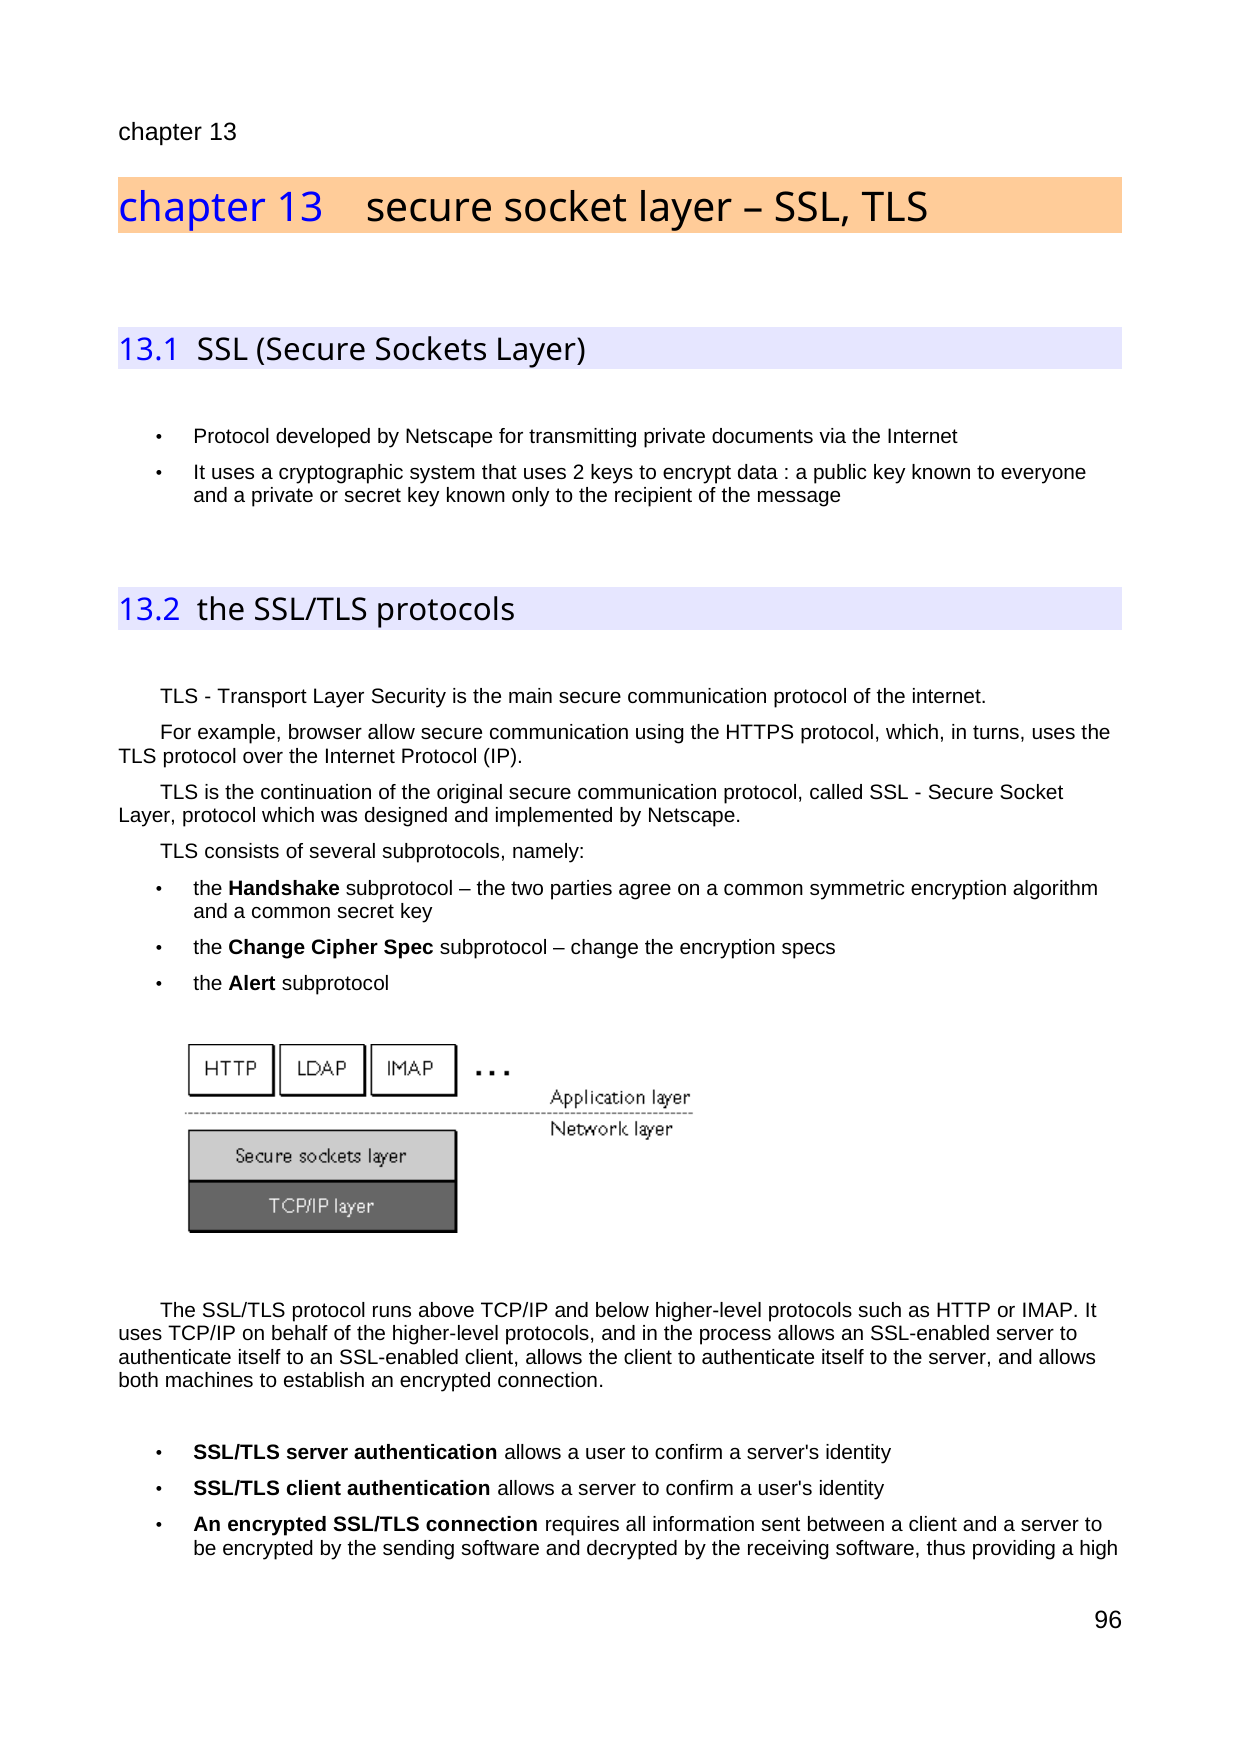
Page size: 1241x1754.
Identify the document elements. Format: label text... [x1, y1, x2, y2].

subtitle SSL (Secure Sockets Layer) [118, 327, 1122, 369]
list SSL/TLS server authentication allows a user to confirm a server's identity [156, 1441, 1122, 1464]
list An encrypted SSL/TLS connection requires all information sent between a client and a server to be encrypted by the sending software and decrypted by the receiving software, thus providing a high [156, 1513, 1122, 1560]
list It uses a cryptographic system that uses 2 keys to encrypt data : a public key known to everyone and a private or secret key known only to the recipient of the message [156, 460, 1122, 507]
subtitle secure socket layer – SSL, TLS [118, 177, 1122, 233]
picture [184, 1044, 696, 1233]
list Protocol developed by Netscape for transmitting private documents via the Internet [156, 424, 1122, 448]
list SSL/TLS client authentication allows a server to confirm a user's identity [156, 1477, 1122, 1500]
list the Alert subprotocol [156, 972, 1122, 995]
list the Change Cipher Spec subprotocol – change the encryption specs [156, 936, 1122, 959]
subtitle the SSL/TLS protocols [118, 587, 1122, 630]
list the Handshake subprotocol – the two parties agree on a common symmetric encryption algorithm and a common secret key [156, 876, 1122, 923]
text TLS is the continuation of the original secure communication protocol, called SSL - Secure Socket Layer, protocol which was designed and implemented by Netscape. [118, 780, 1122, 827]
text For example, browser allow secure communication using the HTTPS protocol, which, in turns, uses the TLS protocol over the Internet Protocol (IP). [118, 721, 1122, 768]
text The SSL/TLS protocol runs above TCP/IP and below higher-level protocols such as HTTP or IMAP. It uses TCP/IP on behalf of the higher-level protocols, and in the process allows an SSL-enabled server to authenticate itself to an SSL-enabled client, allows the client to authenticate itself to the server, and allows both machines to establish an encrypted connection. [118, 1298, 1122, 1392]
text TLS consists of several subprotocols, namely: [118, 840, 1122, 863]
text TLS - Transport Layer Security is the main secure communication protocol of the internet. [118, 685, 1122, 708]
